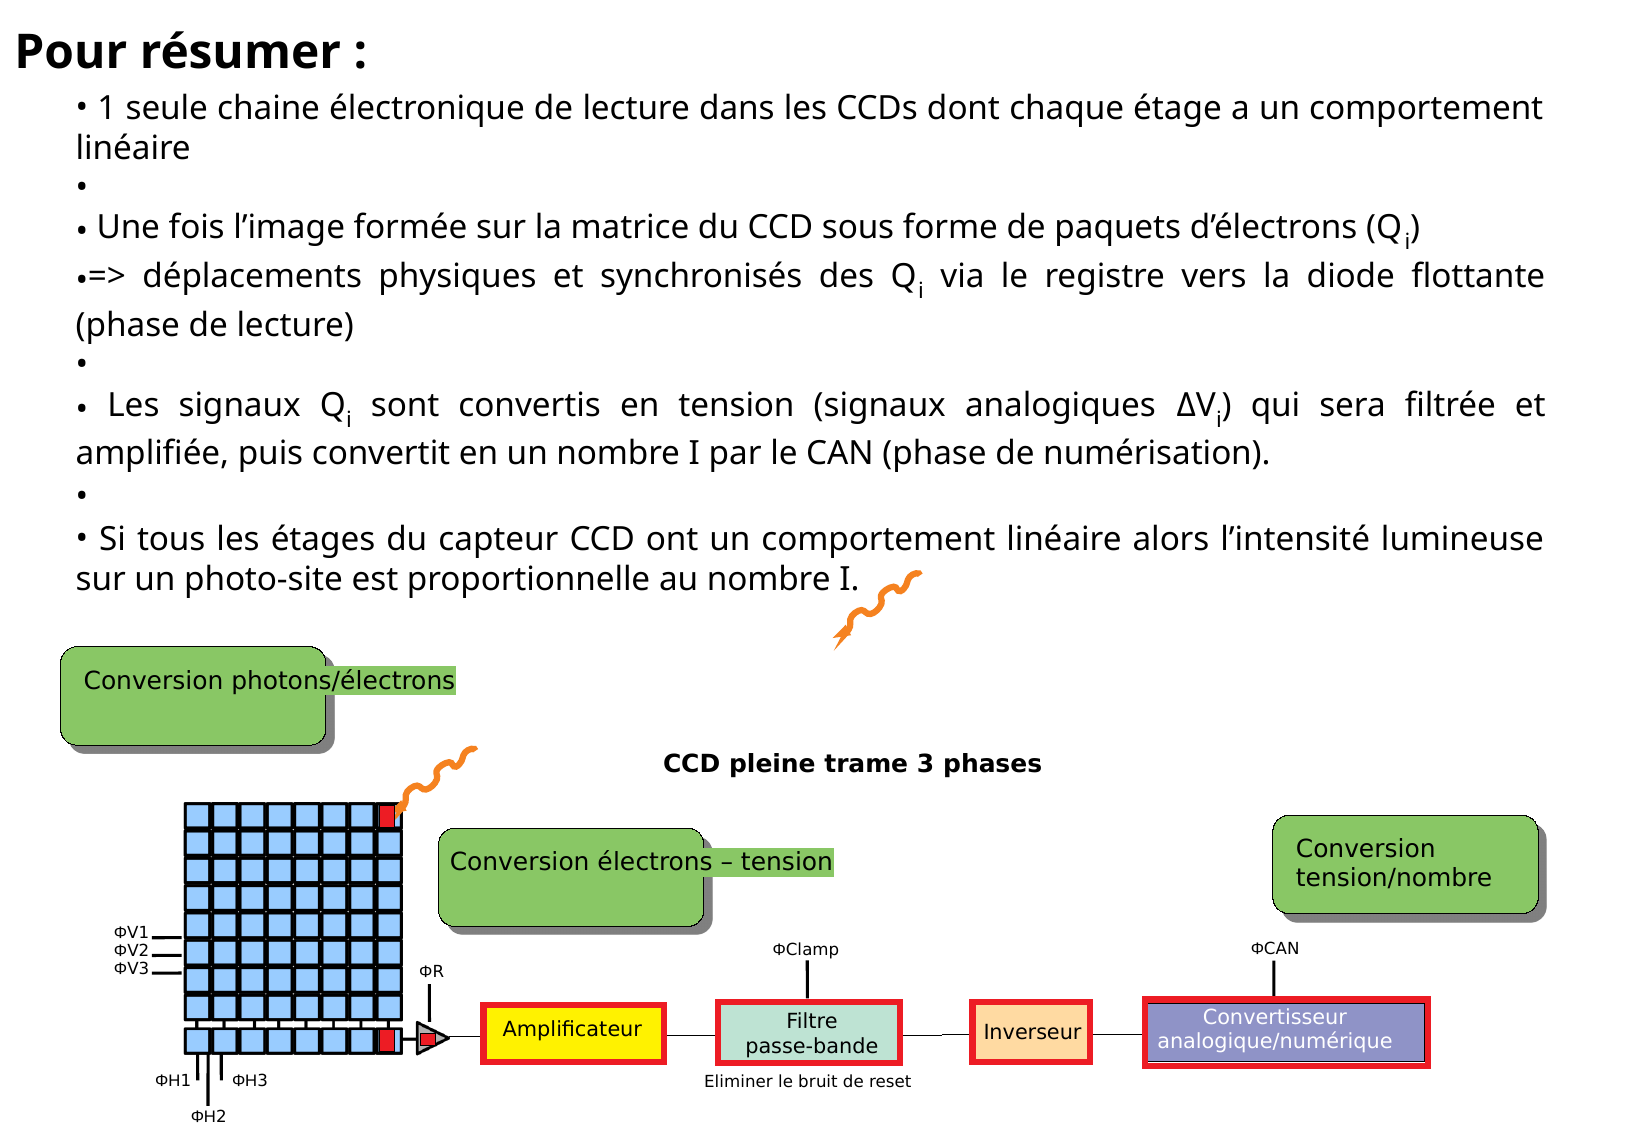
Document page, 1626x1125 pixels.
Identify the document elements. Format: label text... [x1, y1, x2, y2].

text_box ΦV1 [99, 916, 165, 933]
text_box [487, 1008, 661, 1059]
text_box [379, 1029, 395, 1052]
text_box 1 seule chaine électronique de lecture dans les CCDs dont chaque étage a un comportement linéaire Une fois l’image formée sur la matrice du CCD sous forme de paquets d’électrons (Qi) => déplacements physiques et synchronisés des Qi via le registre vers la diode flottante (phase de lecture) Les signaux Qi sont convertis en tension (signaux analogiques ΔVi) qui sera filtrée et amplifiée, puis convertit en un nombre I par le CAN (phase de numérisation). Si tous les étages du capteur CCD ont un comportement linéaire alors l’intensité lumineuse sur un photo-site est proportionnelle au nombre I. [61, 78, 1573, 604]
text_box ΦH3 [217, 1063, 283, 1098]
text_box Convertisseur analogique/numérique [1148, 1003, 1408, 1061]
text_box [1164, 1024, 1544, 1103]
text_box [439, 870, 704, 927]
text_box ΦR [404, 954, 460, 989]
text_box Eliminer le bruit de reset [689, 1064, 927, 1099]
text_box [976, 1005, 1087, 1012]
text_box ΦClamp [757, 932, 855, 968]
text_box [1148, 1003, 1425, 1063]
text_box [721, 1005, 730, 1060]
text_box [976, 1052, 1087, 1059]
text_box Conversion électrons – tension [434, 840, 702, 914]
text_box CCD pleine trame 3 phases [648, 741, 1059, 786]
text_box ΦH1 [140, 1063, 207, 1098]
text_box ΦV3 [99, 951, 165, 986]
text_box Conversion tension/nombre [1281, 827, 1548, 901]
text_box Pour résumer : [0, 13, 383, 86]
text_box [1272, 815, 1538, 914]
text_box Amplificateur [487, 1009, 657, 1049]
text_box ΦV2 [99, 933, 165, 951]
text_box [439, 828, 704, 857]
text_box Filtre passe-bande [730, 1005, 894, 1060]
text_box [379, 805, 395, 828]
text_box ΦH2 [175, 1099, 242, 1125]
text_box [420, 1033, 436, 1046]
text_box ΦCAN [1236, 931, 1315, 966]
text_box [60, 646, 326, 746]
text_box Conversion photons/électrons [68, 658, 336, 732]
picture [175, 793, 458, 1065]
text_box Inverseur [976, 1012, 1087, 1052]
